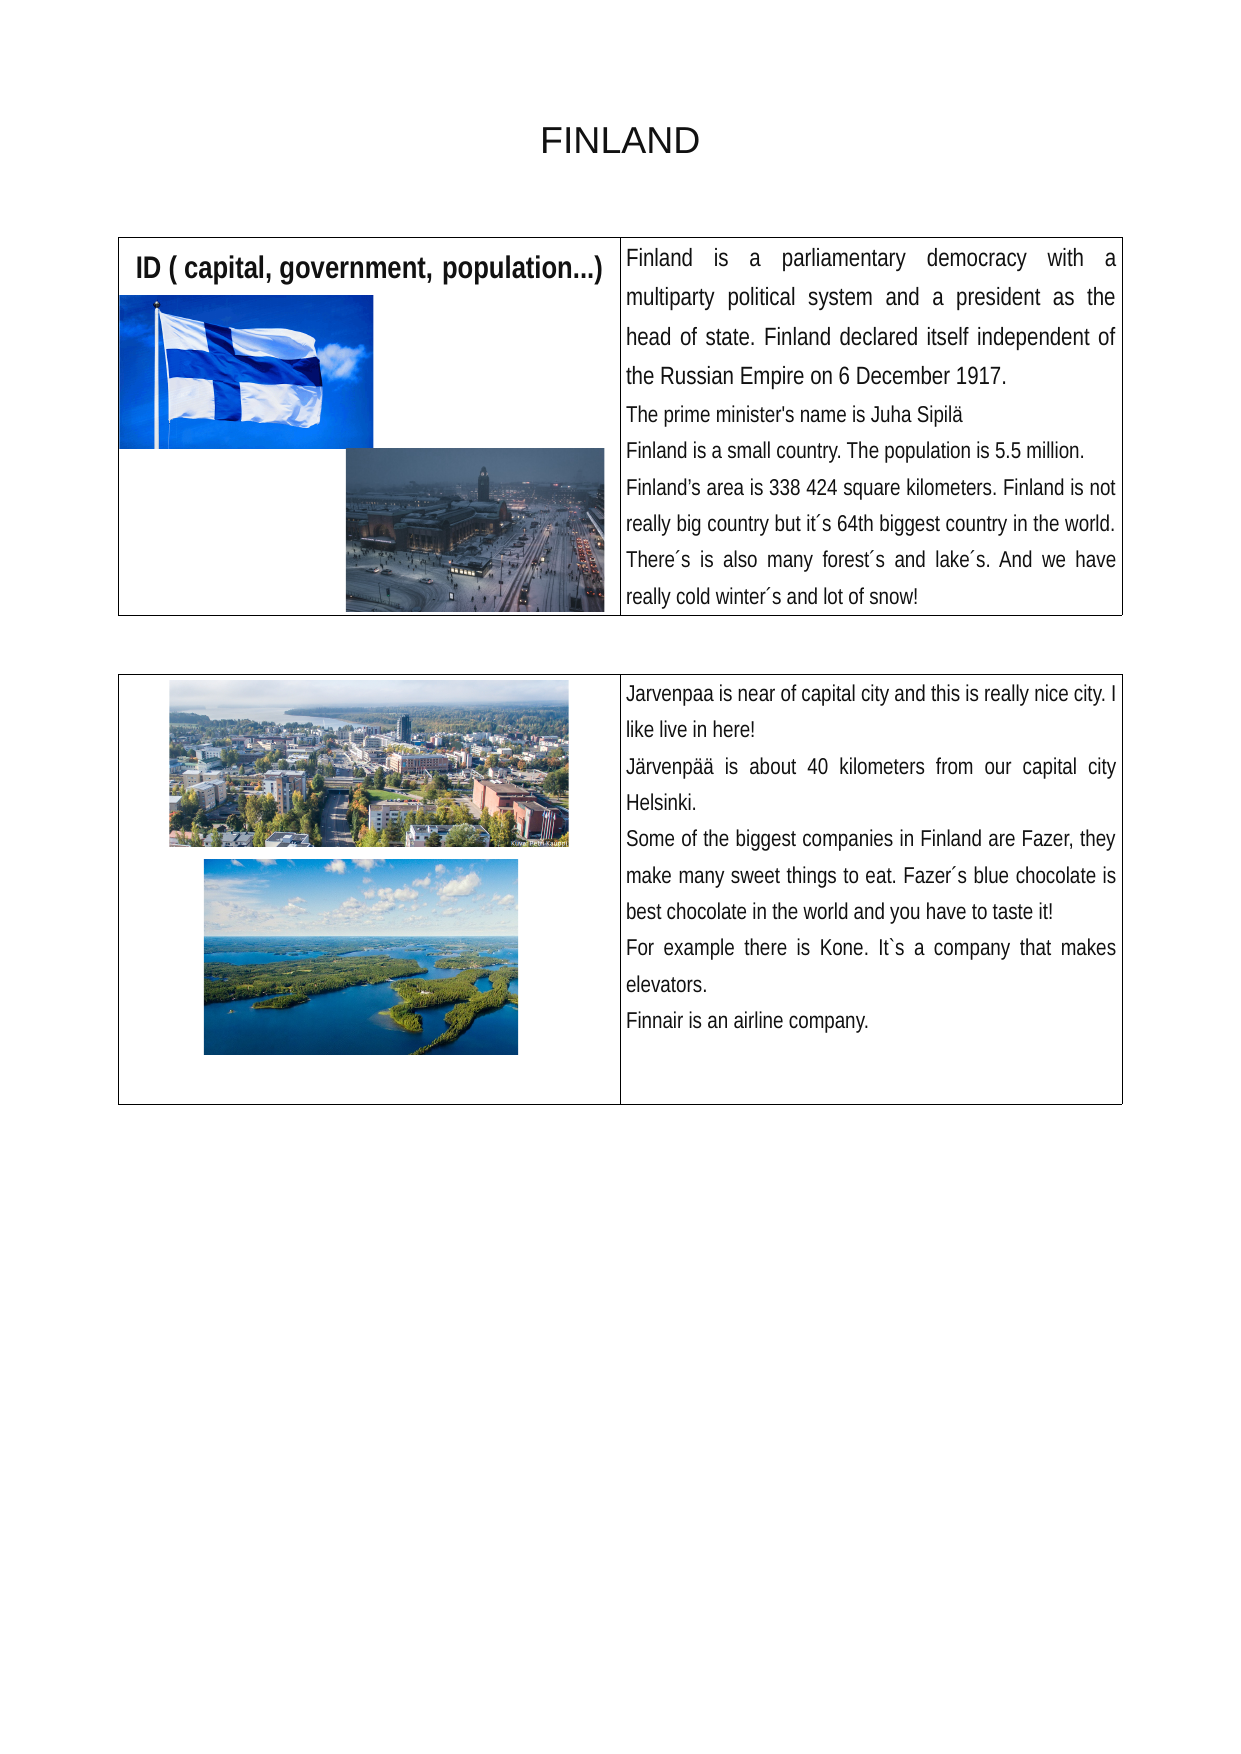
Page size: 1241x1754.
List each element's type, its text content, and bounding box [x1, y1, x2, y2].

table_header [119, 675, 620, 1103]
picture [119, 295, 605, 612]
table_header ID ( capital, government, population...) [119, 238, 620, 448]
table_header Finland is a parliamentary democracy with a multiparty political system and a president as the head of state. Finland declared itself independent of the Russian Empire on 6 December 1917. The prime minister's name is Juha Sipilä Finland is a small country. The population is 5.5 million. Finland’s area is 338 424 square kilometers. Finland is not really big country but it´s 64th biggest country in the world. There´s is also many forest´s and lake´s. And we have really cold winter´s and lot of snow! [621, 238, 1122, 615]
text FINLAND [118, 118, 1122, 161]
picture [203, 859, 519, 1055]
table_header [119, 449, 620, 615]
picture [203, 859, 242, 869]
table_header Jarvenpaa is near of capital city and this is really nice city. I like live in here! Järvenpää is about 40 kilometers from our capital city Helsinki. Some of the biggest companies in Finland are Fazer, they make many sweet things to eat. Fazer´s blue chocolate is best chocolate in the world and you have to taste it! For example there is Kone. It`s a company that makes elevators. Finnair is an airline company. [621, 675, 1122, 1103]
picture [169, 680, 569, 847]
